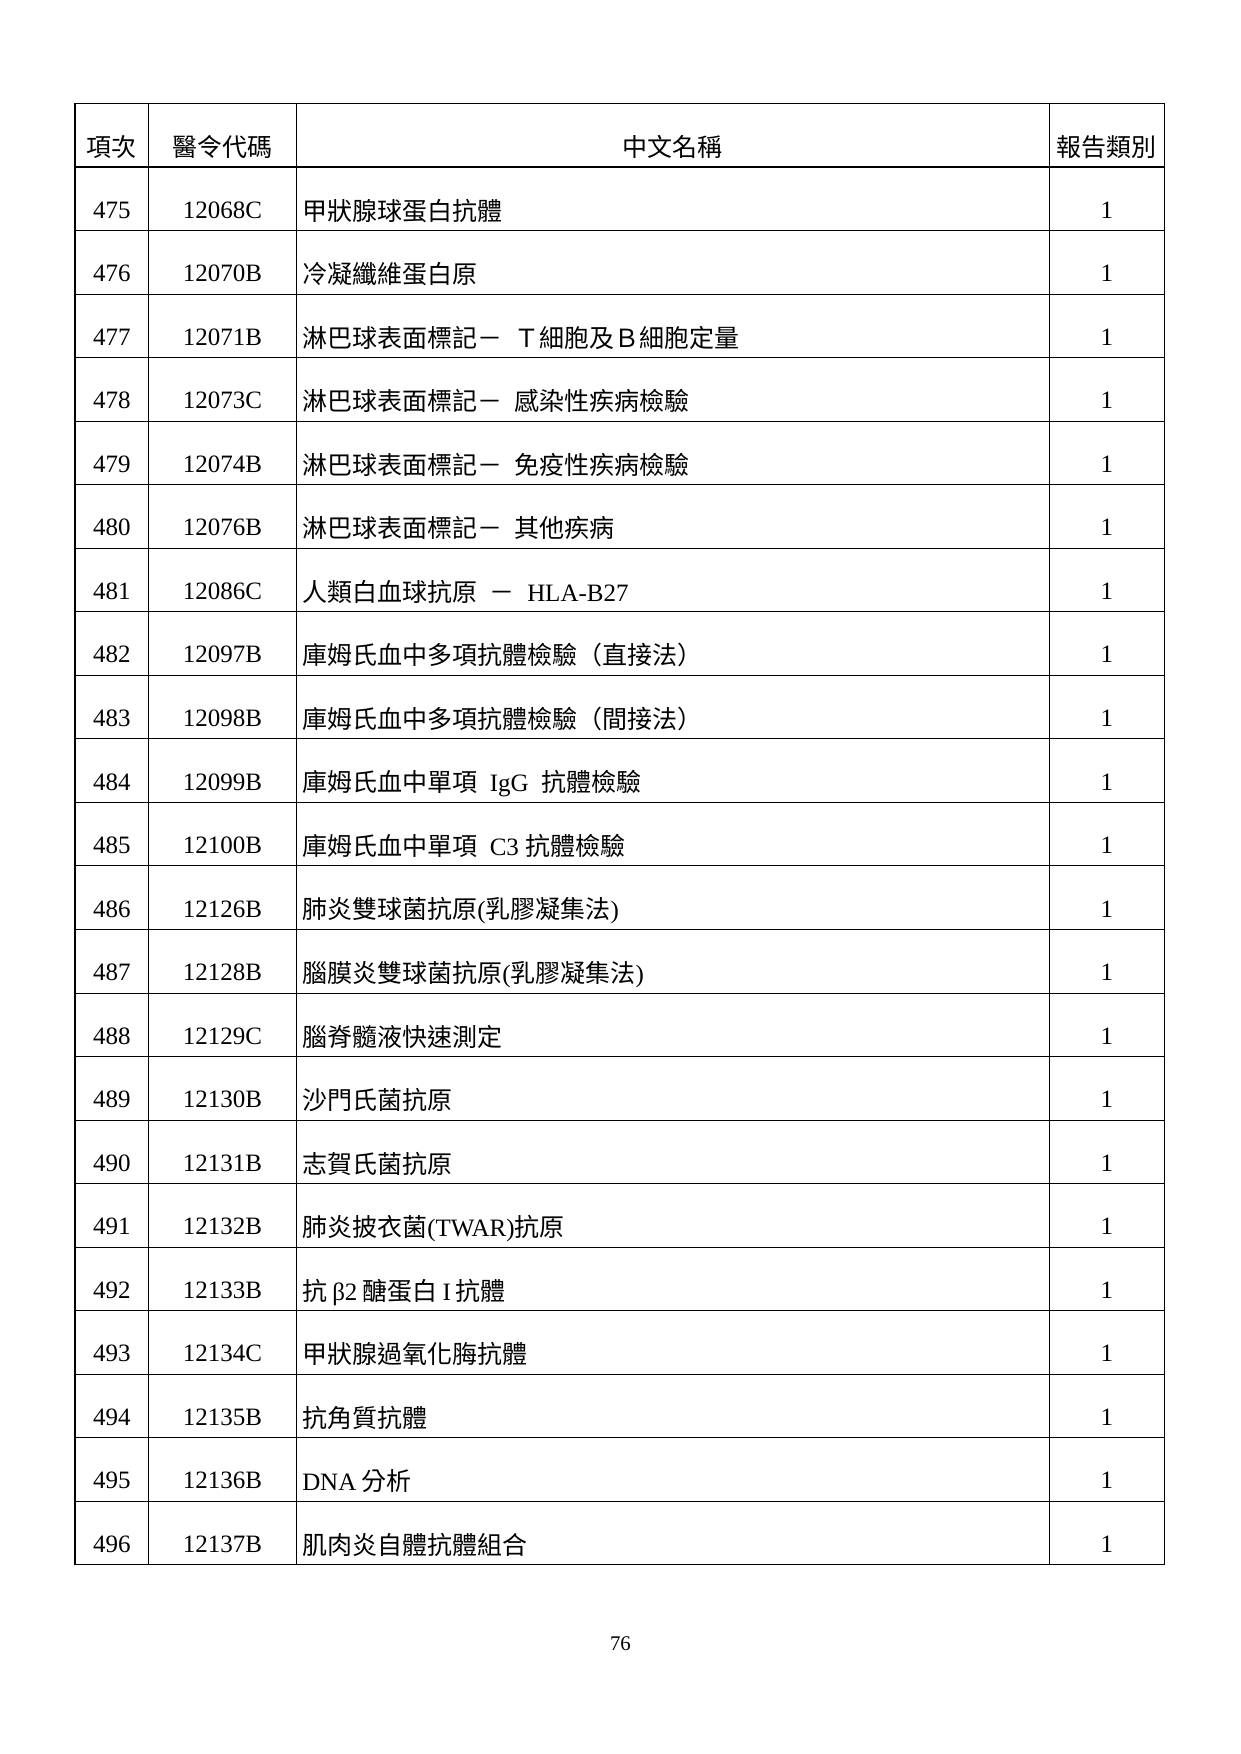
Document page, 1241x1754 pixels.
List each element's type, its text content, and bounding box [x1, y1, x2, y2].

table_cell 庫姆氏血中單項 C3 抗體檢驗 [297, 803, 1049, 865]
table_cell 12136B [149, 1438, 296, 1501]
table_cell 493 [76, 1311, 148, 1374]
table_cell 甲狀腺球蛋白抗體 [297, 168, 1049, 230]
table_cell 庫姆氏血中單項 IgG 抗體檢驗 [297, 739, 1049, 802]
table_cell 479 [76, 422, 148, 484]
table_cell 12098B [149, 676, 296, 738]
table_cell 12126B [149, 866, 296, 929]
table_cell 12133B [149, 1248, 296, 1310]
table_cell 12099B [149, 739, 296, 802]
table_cell 腦脊髓液快速測定 [297, 994, 1049, 1056]
table_cell 12130B [149, 1057, 296, 1119]
table_cell 488 [76, 994, 148, 1056]
table_cell 12134C [149, 1311, 296, 1374]
table_cell 12137B [149, 1502, 296, 1564]
table_cell 12129C [149, 994, 296, 1056]
table_cell 肺炎披衣菌(TWAR)抗原 [297, 1184, 1049, 1247]
table_cell 12071B [149, 295, 296, 357]
table_cell 志賀氏菌抗原 [297, 1121, 1049, 1183]
table_cell 沙門氏菌抗原 [297, 1057, 1049, 1119]
table_cell 淋巴球表面標記－ 感染性疾病檢驗 [297, 358, 1049, 421]
table_cell 1 [1050, 866, 1164, 929]
table_cell 475 [76, 168, 148, 230]
table_cell 481 [76, 549, 148, 611]
table_cell 1 [1050, 676, 1164, 738]
table_cell 12086C [149, 549, 296, 611]
table_cell 1 [1050, 231, 1164, 293]
table_cell 484 [76, 739, 148, 802]
table_cell 491 [76, 1184, 148, 1247]
table_cell 477 [76, 295, 148, 357]
table_cell 494 [76, 1375, 148, 1437]
table_cell 482 [76, 612, 148, 675]
table_cell 1 [1050, 1311, 1164, 1374]
table_header 中文名稱 [297, 104, 1049, 166]
table_cell 1 [1050, 612, 1164, 675]
table_cell 12068C [149, 168, 296, 230]
table_cell 487 [76, 930, 148, 992]
table_cell 冷凝纖維蛋白原 [297, 231, 1049, 293]
table_cell 12070B [149, 231, 296, 293]
table_cell 甲狀腺過氧化脢抗體 [297, 1311, 1049, 1374]
table_cell 1 [1050, 485, 1164, 548]
table_cell DNA分析 [297, 1438, 1049, 1501]
table_cell 12132B [149, 1184, 296, 1247]
table_cell 1 [1050, 549, 1164, 611]
table_cell 1 [1050, 994, 1164, 1056]
table_cell 496 [76, 1502, 148, 1564]
table_cell 腦膜炎雙球菌抗原(乳膠凝集法) [297, 930, 1049, 992]
table_cell 1 [1050, 739, 1164, 802]
table_cell 476 [76, 231, 148, 293]
table_cell 1 [1050, 1438, 1164, 1501]
table_cell 478 [76, 358, 148, 421]
table_cell 489 [76, 1057, 148, 1119]
table_cell 490 [76, 1121, 148, 1183]
table_cell 480 [76, 485, 148, 548]
table_cell 淋巴球表面標記－ Ｔ細胞及Ｂ細胞定量 [297, 295, 1049, 357]
table_header 項次 [76, 104, 148, 166]
table_cell 12076B [149, 485, 296, 548]
table_cell 492 [76, 1248, 148, 1310]
table_cell 12128B [149, 930, 296, 992]
table_cell 12131B [149, 1121, 296, 1183]
table_header 醫令代碼 [149, 104, 296, 166]
table_cell 12073C [149, 358, 296, 421]
table_cell 1 [1050, 803, 1164, 865]
table_cell 12100B [149, 803, 296, 865]
table_cell 肌肉炎自體抗體組合 [297, 1502, 1049, 1564]
table_cell 1 [1050, 1248, 1164, 1310]
table_cell 483 [76, 676, 148, 738]
table_cell 495 [76, 1438, 148, 1501]
table_cell 淋巴球表面標記－ 免疫性疾病檢驗 [297, 422, 1049, 484]
table_cell 1 [1050, 930, 1164, 992]
table_cell 12097B [149, 612, 296, 675]
table_cell 庫姆氏血中多項抗體檢驗（間接法） [297, 676, 1049, 738]
table_cell 12135B [149, 1375, 296, 1437]
table_cell 1 [1050, 1375, 1164, 1437]
table_cell 肺炎雙球菌抗原(乳膠凝集法) [297, 866, 1049, 929]
table_cell 1 [1050, 295, 1164, 357]
table_header 報告類別 [1050, 104, 1164, 166]
table_cell 1 [1050, 1057, 1164, 1119]
table_cell 1 [1050, 1184, 1164, 1247]
table_cell 485 [76, 803, 148, 865]
table_cell 1 [1050, 358, 1164, 421]
table_cell 1 [1050, 422, 1164, 484]
table_cell 1 [1050, 1502, 1164, 1564]
table_cell 486 [76, 866, 148, 929]
table_cell 抗β2醣蛋白I抗體 [297, 1248, 1049, 1310]
table_cell 淋巴球表面標記－ 其他疾病 [297, 485, 1049, 548]
table_cell 12074B [149, 422, 296, 484]
table_cell 1 [1050, 1121, 1164, 1183]
table_cell 1 [1050, 168, 1164, 230]
table_cell 抗角質抗體 [297, 1375, 1049, 1437]
table_cell 庫姆氏血中多項抗體檢驗（直接法） [297, 612, 1049, 675]
table_cell 人類白血球抗原 － HLA-B27 [297, 549, 1049, 611]
